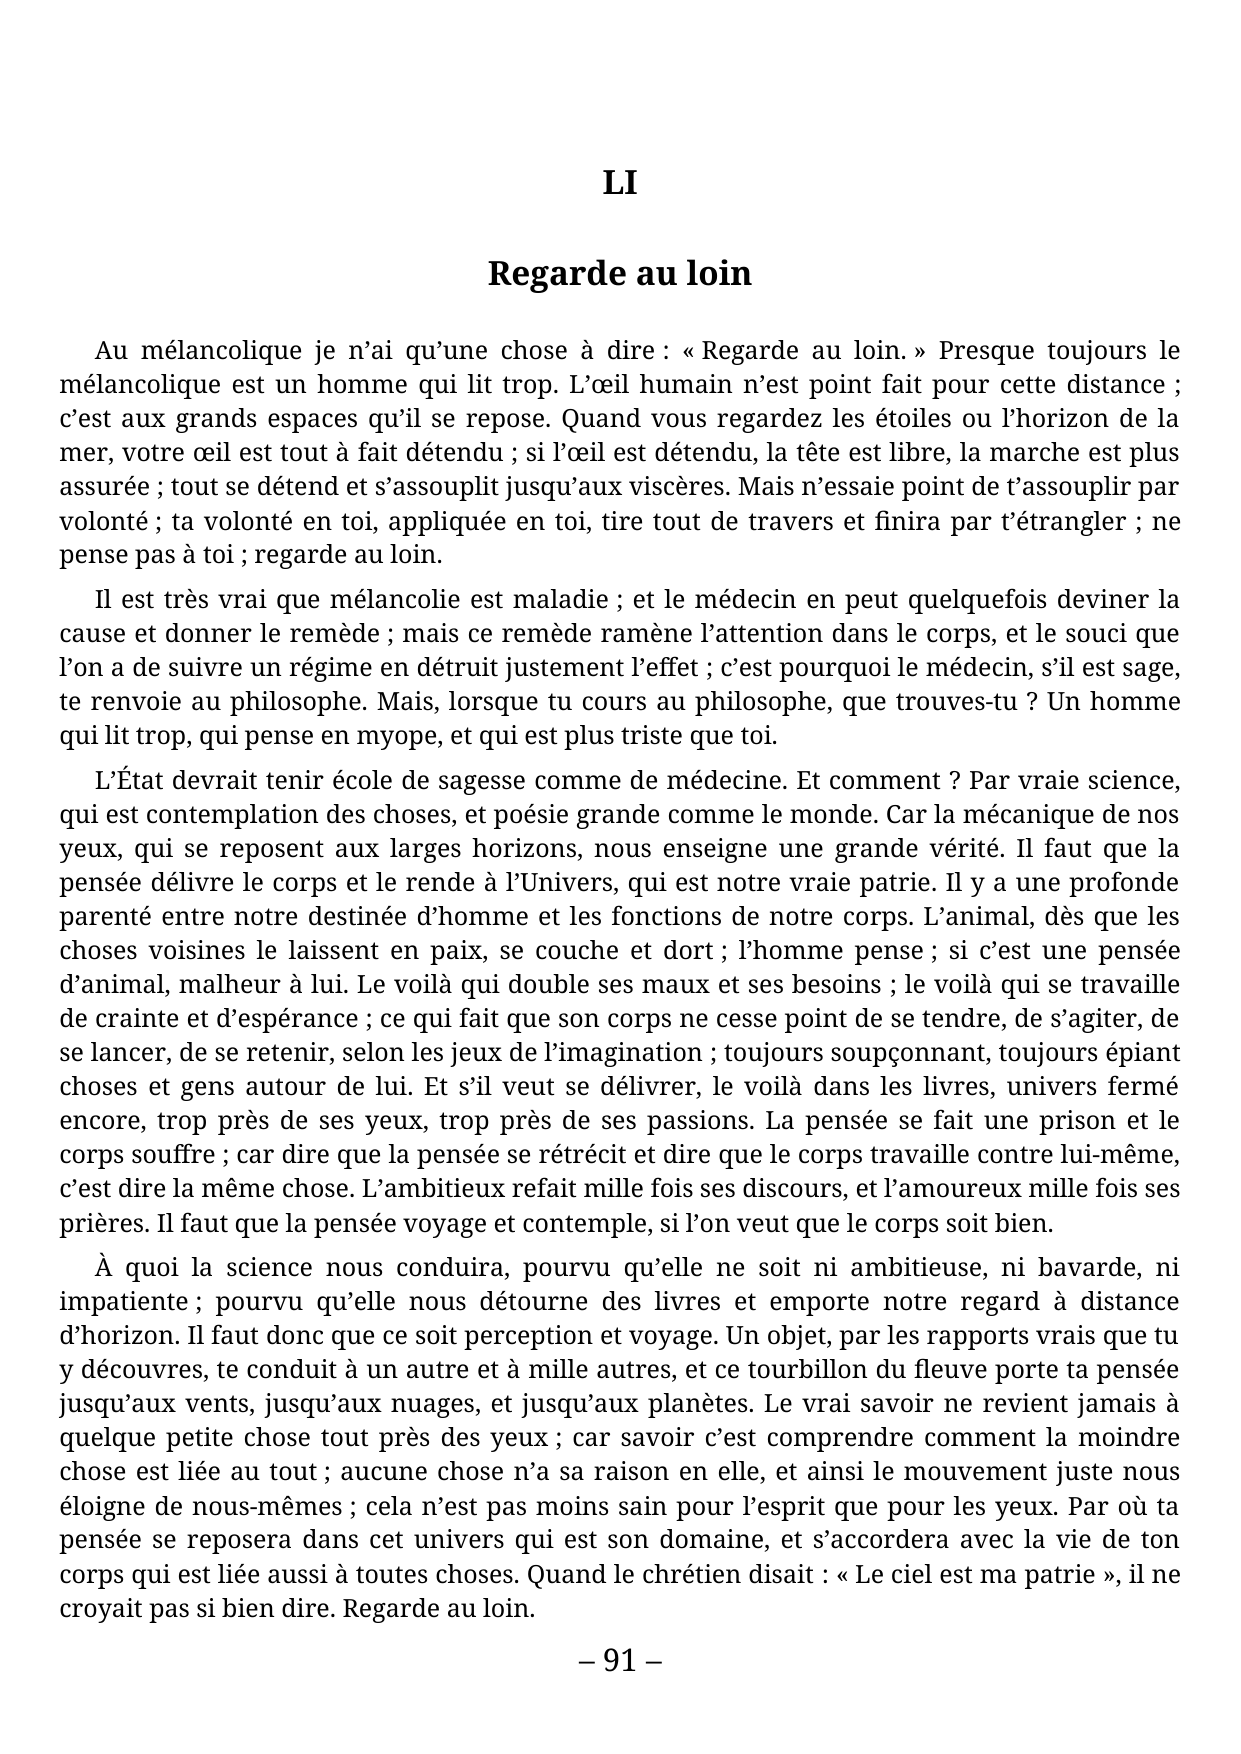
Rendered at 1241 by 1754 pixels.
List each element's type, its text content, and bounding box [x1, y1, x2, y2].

text À quoi la science nous conduira, pourvu qu’elle ne soit ni ambitieuse, ni bavarde, ni impatiente ; pourvu qu’elle nous détourne des livres et emporte notre regard à distance d’horizon. Il faut donc que ce soit perception et voyage. Un objet, par les rapports vrais que tu y découvres, te conduit à un autre et à mille autres, et ce tourbillon du fleuve porte ta pensée jusqu’aux vents, jusqu’aux nuages, et jusqu’aux planètes. Le vrai savoir ne revient jamais à quelque petite chose tout près des yeux ; car savoir c’est comprendre comment la moindre chose est liée au tout ; aucune chose n’a sa raison en elle, et ainsi le mouvement juste nous éloigne de nous-mêmes ; cela n’est pas moins sain pour l’esprit que pour les yeux. Par où ta pensée se reposera dans cet univers qui est son domaine, et s’accordera avec la vie de ton corps qui est liée aussi à toutes choses. Quand le chrétien disait : « Le ciel est ma patrie », il ne croyait pas si bien dire. Regarde au loin. [59, 1250, 1181, 1624]
text Il est très vrai que mélancolie est maladie ; et le médecin en peut quelquefois deviner la cause et donner le remède ; mais ce remède ramène l’attention dans le corps, et le souci que l’on a de suivre un régime en détruit justement l’effet ; c’est pourquoi le médecin, s’il est sage, te renvoie au philosophe. Mais, lorsque tu cours au philosophe, que trouves-tu ? Un homme qui lit trop, qui pense en myope, et qui est plus triste que toi. [59, 582, 1181, 752]
text Au mélancolique je n’ai qu’une chose à dire : « Regarde au loin. » Presque toujours le mélancolique est un homme qui lit trop. L’œil humain n’est point fait pour cette distance ; c’est aux grands espaces qu’il se repose. Quand vous regardez les étoiles ou l’horizon de la mer, votre œil est tout à fait détendu ; si l’œil est détendu, la tête est libre, la marche est plus assurée ; tout se détend et s’assouplit jusqu’aux viscères. Mais n’essaie point de t’assouplir par volonté ; ta volonté en toi, appliquée en toi, tire tout de travers et finira par t’étrangler ; ne pense pas à toi ; regarde au loin. [59, 333, 1181, 571]
subtitle LI Regarde au loin [59, 159, 1181, 295]
text L’État devrait tenir école de sagesse comme de médecine. Et comment ? Par vraie science, qui est contemplation des choses, et poésie grande comme le monde. Car la mécanique de nos yeux, qui se reposent aux larges horizons, nous enseigne une grande vérité. Il faut que la pensée délivre le corps et le rende à l’Univers, qui est notre vraie patrie. Il y a une profonde parenté entre notre destinée d’homme et les fonctions de notre corps. L’animal, dès que les choses voisines le laissent en paix, se couche et dort ; l’homme pense ; si c’est une pensée d’animal, malheur à lui. Le voilà qui double ses maux et ses besoins ; le voilà qui se travaille de crainte et d’espérance ; ce qui fait que son corps ne cesse point de se tendre, de s’agiter, de se lancer, de se retenir, selon les jeux de l’imagination ; toujours soupçonnant, toujours épiant choses et gens autour de lui. Et s’il veut se délivrer, le voilà dans les livres, univers fermé encore, trop près de ses yeux, trop près de ses passions. La pensée se fait une prison et le corps souffre ; car dire que la pensée se rétrécit et dire que le corps travaille contre lui-même, c’est dire la même chose. L’ambitieux refait mille fois ses discours, et l’amoureux mille fois ses prières. Il faut que la pensée voyage et contemple, si l’on veut que le corps soit bien. [59, 762, 1181, 1239]
